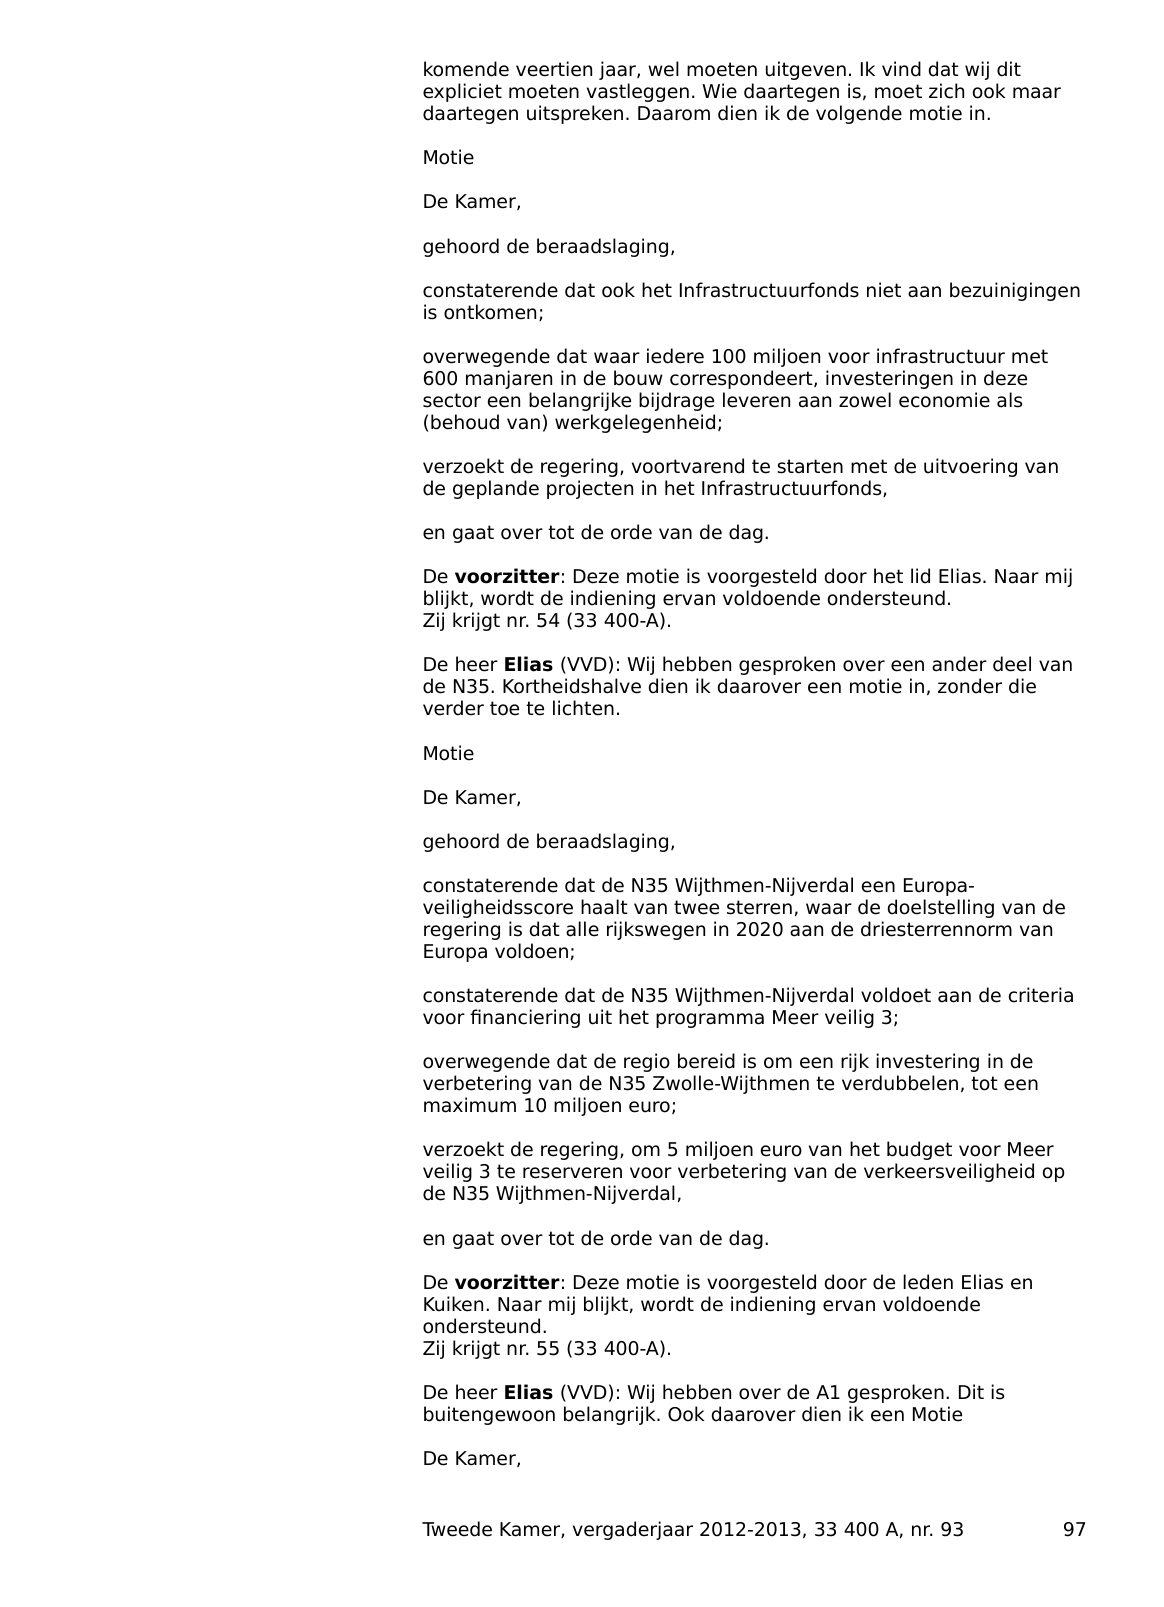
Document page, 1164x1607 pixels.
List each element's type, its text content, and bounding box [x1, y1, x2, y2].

text en gaat over tot de orde van de dag. [422, 522, 1087, 544]
text gehoord de beraadslaging, [422, 236, 1087, 257]
text komende veertien jaar, wel moeten uitgeven. Ik vind dat wij dit expliciet moeten vastleggen. Wie daartegen is, moet zich ook maar daartegen uitspreken. Daarom dien ik de volgende motie in. [422, 59, 1087, 125]
text constaterende dat de N35 Wijthmen-Nijverdal een Europa-veiligheidsscore haalt van twee sterren, waar de doelstelling van de regering is dat alle rijkswegen in 2020 aan de driesterrennorm van Europa voldoen; [422, 875, 1087, 963]
text gehoord de beraadslaging, [422, 831, 1087, 853]
text De heer Elias (VVD): Wij hebben over de A1 gesproken. Dit is buitengewoon belangrijk. Ook daarover dien ik een Motie [422, 1382, 1087, 1426]
text De heer Elias (VVD): Wij hebben gesproken over een ander deel van de N35. Kortheidshalve dien ik daarover een motie in, zonder die verder toe te lichten. [422, 654, 1087, 720]
text constaterende dat ook het Infrastructuurfonds niet aan bezuinigingen is ontkomen; [422, 280, 1087, 324]
text en gaat over tot de orde van de dag. [422, 1227, 1087, 1249]
text overwegende dat waar iedere 100 miljoen voor infrastructuur met 600 manjaren in de bouw correspondeert, investeringen in deze sector een belangrijke bijdrage leveren aan zowel economie als (behoud van) werkgelegenheid; [422, 346, 1087, 434]
text verzoekt de regering, voortvarend te starten met de uitvoering van de geplande projecten in het Infrastructuurfonds, [422, 456, 1087, 500]
text De Kamer, [422, 1448, 1087, 1470]
text De voorzitter: Deze motie is voorgesteld door de leden Elias en Kuiken. Naar mij blijkt, wordt de indiening ervan voldoende ondersteund. [422, 1272, 1087, 1338]
text verzoekt de regering, om 5 miljoen euro van het budget voor Meer veilig 3 te reserveren voor verbetering van de verkeersveiligheid op de N35 Wijthmen-Nijverdal, [422, 1139, 1087, 1205]
text Zij krijgt nr. 55 (33 400-A). [422, 1338, 1087, 1359]
text De Kamer, [422, 787, 1087, 809]
text Motie [422, 147, 1087, 169]
text constaterende dat de N35 Wijthmen-Nijverdal voldoet aan de criteria voor financiering uit het programma Meer veilig 3; [422, 985, 1087, 1029]
text overwegende dat de regio bereid is om een rijk investering in de verbetering van de N35 Zwolle-Wijthmen te verdubbelen, tot een maximum 10 miljoen euro; [422, 1051, 1087, 1117]
text De Kamer, [422, 191, 1087, 213]
text De voorzitter: Deze motie is voorgesteld door het lid Elias. Naar mij blijkt, wordt de indiening ervan voldoende ondersteund. [422, 566, 1087, 610]
text Zij krijgt nr. 54 (33 400-A). [422, 610, 1087, 632]
text Motie [422, 742, 1087, 764]
